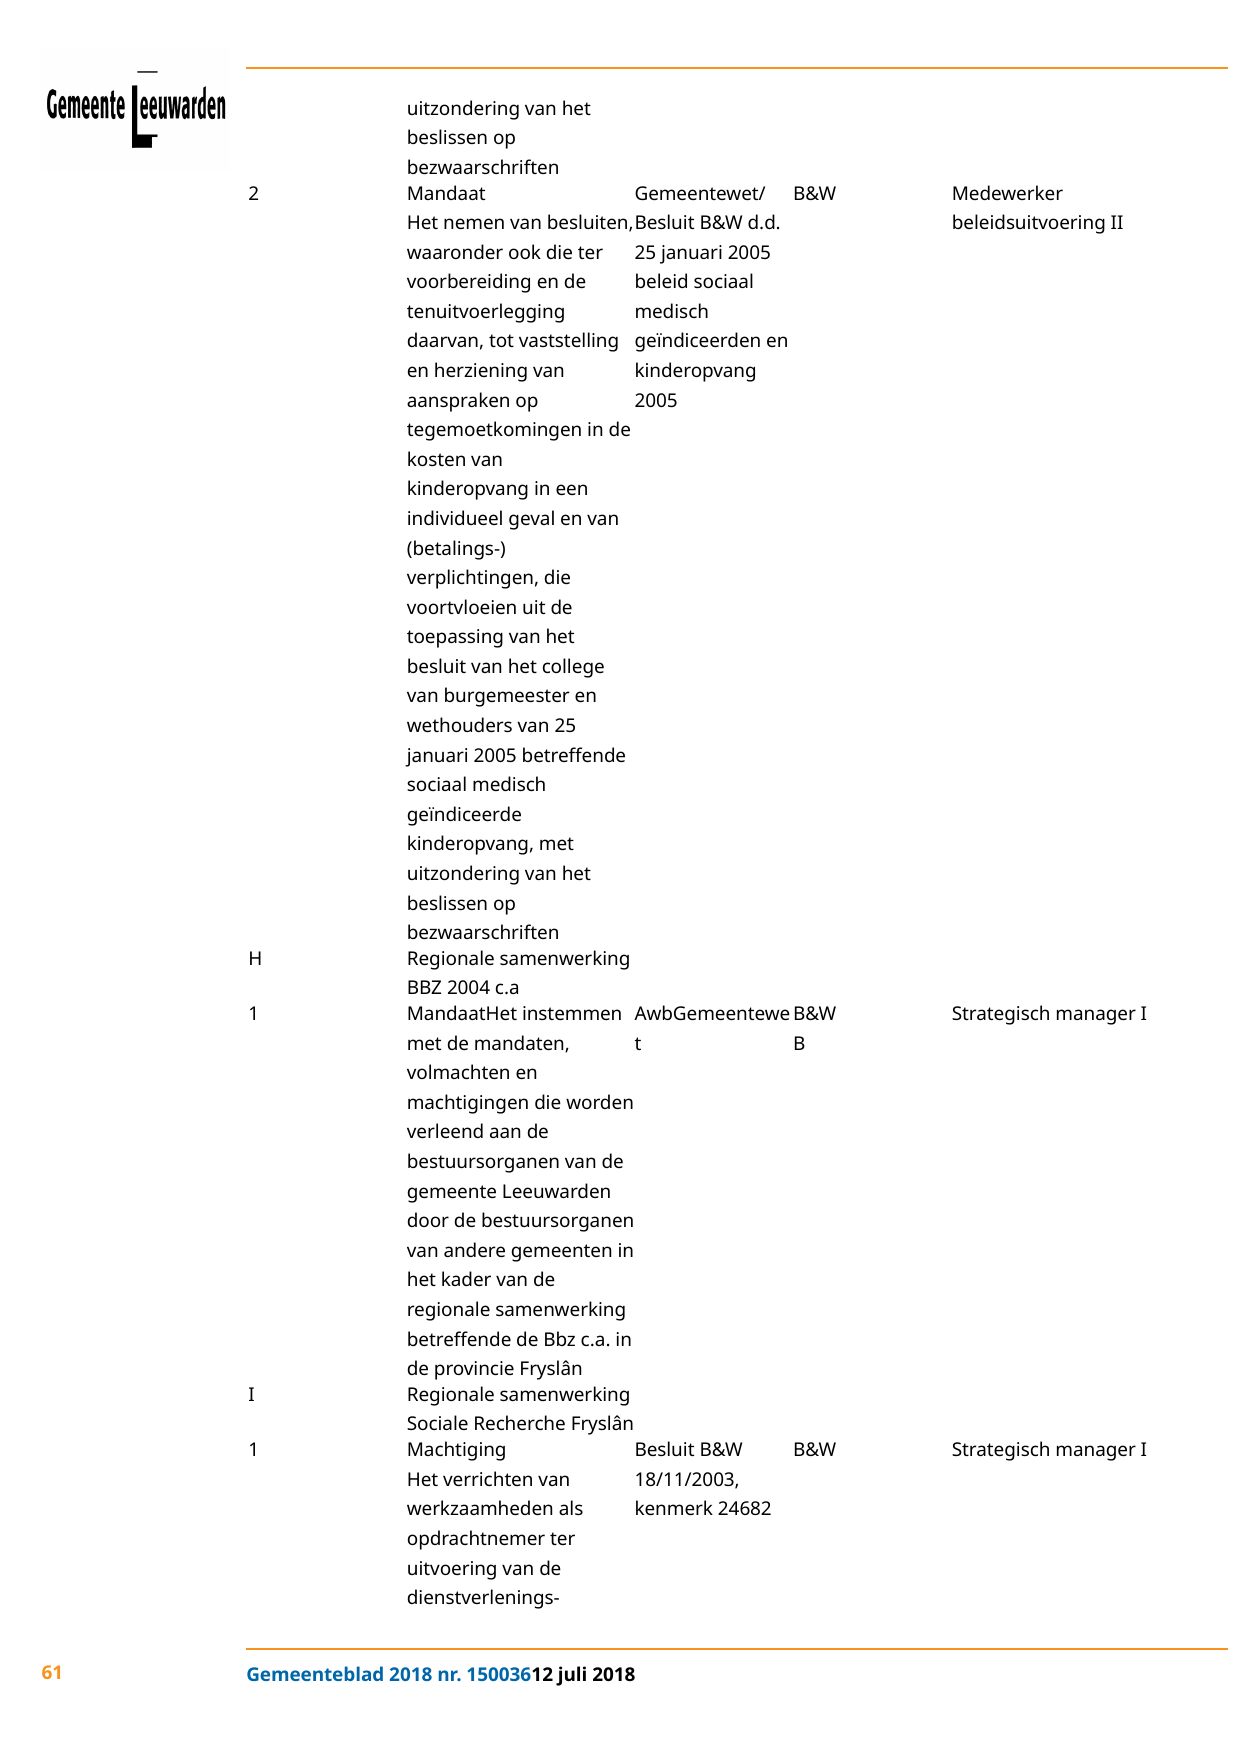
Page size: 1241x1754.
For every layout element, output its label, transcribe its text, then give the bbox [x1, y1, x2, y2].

table_cell Machtiging Het verrichten van werkzaamheden als opdrachtnemer ter uitvoering van de dienstverlenings- [407, 1436, 634, 1610]
table_cell 1 [248, 1436, 407, 1610]
table_cell AwbGemeentewet [634, 1000, 793, 1381]
table_cell I [248, 1381, 407, 1436]
table_cell [952, 95, 1152, 180]
table_cell Gemeentewet/Besluit B&W d.d. 25 januari 2005 beleid sociaal medisch geïndiceerden en kinderopvang 2005 [634, 180, 793, 945]
table_cell uitzondering van het beslissen op bezwaarschriften [407, 95, 634, 180]
table_cell [634, 945, 793, 1000]
table_cell [634, 95, 793, 180]
picture [41, 47, 231, 172]
table_cell [952, 945, 1152, 1000]
table_cell Regionale samenwerking BBZ 2004 c.a [407, 945, 634, 1000]
table_cell 1 [248, 1000, 407, 1381]
table_cell Medewerker beleidsuitvoering II [952, 180, 1152, 945]
table_cell [634, 1381, 793, 1436]
table_cell 2 [248, 180, 407, 945]
table_cell [248, 95, 407, 180]
table_cell Regionale samenwerking Sociale Recherche Fryslân [407, 1381, 634, 1436]
table_cell B&W B [793, 1000, 952, 1381]
table_cell [793, 95, 952, 180]
table_cell [952, 1381, 1152, 1436]
table_cell MandaatHet instemmen met de mandaten, volmachten en machtigingen die worden verleend aan de bestuursorganen van de gemeente Leeuwarden door de bestuursorganen van andere gemeenten in het kader van de regionale samenwerking betreffende de Bbz c.a. in de provincie Fryslân [407, 1000, 634, 1381]
table_cell Strategisch manager I [952, 1000, 1152, 1381]
table_cell Besluit B&W 18/11/2003, kenmerk 24682 [634, 1436, 793, 1610]
table_cell H [248, 945, 407, 1000]
table_cell Mandaat Het nemen van besluiten, waaronder ook die ter voorbereiding en de tenuitvoerlegging daarvan, tot vaststelling en herziening van aanspraken op tegemoetkomingen in de kosten van kinderopvang in een individueel geval en van (betalings-) verplichtingen, die voortvloeien uit de toepassing van het besluit van het college van burgemeester en wethouders van 25 januari 2005 betreffende sociaal medisch geïndiceerde kinderopvang, met uitzondering van het beslissen op bezwaarschriften [407, 180, 634, 945]
table_cell [793, 1381, 952, 1436]
table_cell Strategisch manager I [952, 1436, 1152, 1610]
table_cell [793, 945, 952, 1000]
table_cell B&W [793, 1436, 952, 1610]
table_cell B&W [793, 180, 952, 945]
